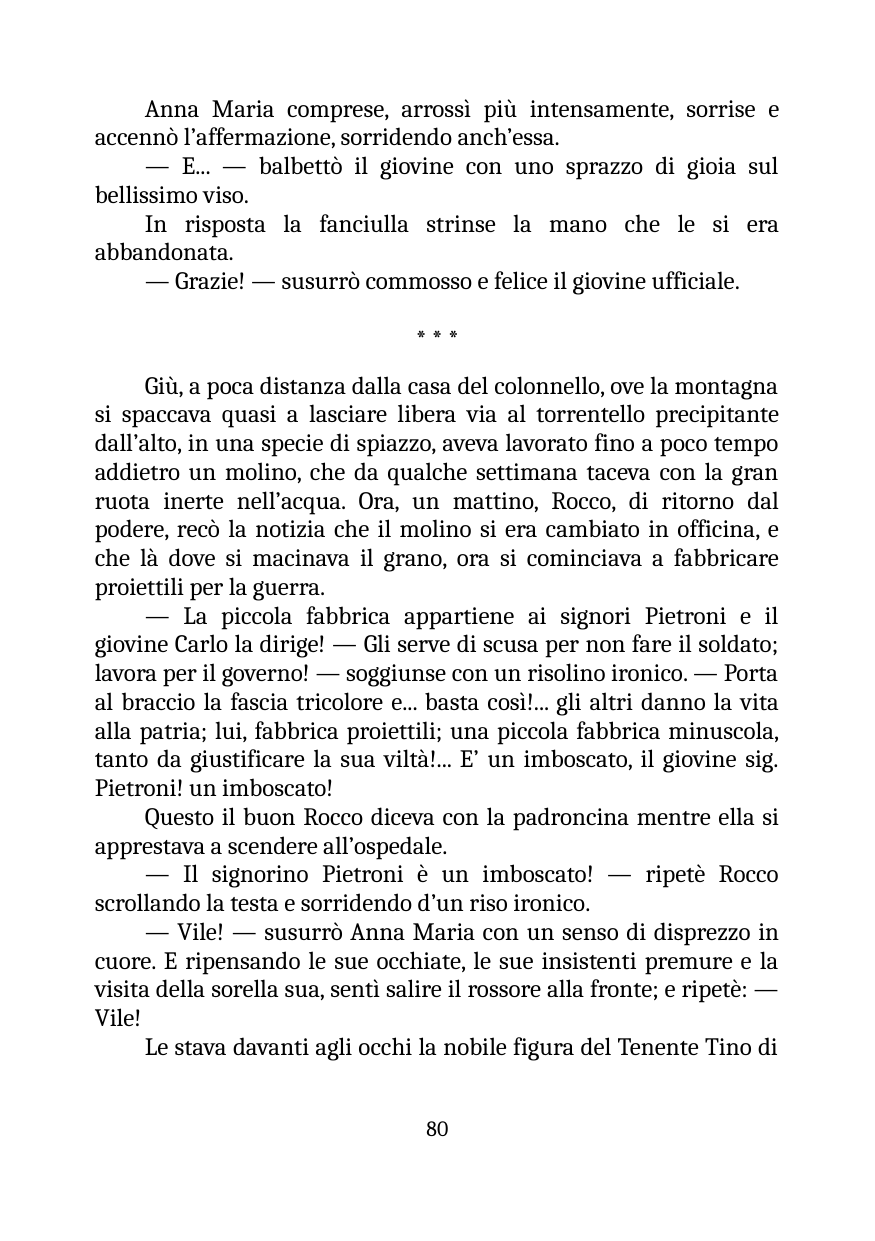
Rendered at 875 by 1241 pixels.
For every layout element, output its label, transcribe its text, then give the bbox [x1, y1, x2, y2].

text — La piccola fabbrica appartiene ai signori Pietroni e il giovine Carlo la dirige! — Gli serve di scusa per non fare il soldato; lavora per il governo! — soggiunse con un risolino ironico. — Porta al braccio la fascia tricolore e... basta così!... gli altri danno la vita alla patria; lui, fabbrica proiettili; una piccola fabbrica minuscola, tanto da giustificare la sua viltà!... E’ un imboscato, il giovine sig. Pietroni! un imboscato! [94, 602, 779, 803]
text Questo il buon Rocco diceva con la padroncina mentre ella si apprestava a scendere all’ospedale. [94, 803, 779, 860]
text — Grazie! — susurrò commosso e felice il giovine ufficiale. [94, 267, 779, 296]
text * * * [94, 325, 779, 354]
text — Vile! — susurrò Anna Maria con un senso di disprezzo in cuore. E ripensando le sue occhiate, le sue insistenti premure e la visita della sorella sua, sentì salire il rossore alla fronte; e ripetè: — Vile! [94, 918, 779, 1033]
text — Il signorino Pietroni è un imboscato! — ripetè Rocco scrollando la testa e sorridendo d’un riso ironico. [94, 860, 779, 918]
text Le stava davanti agli occhi la nobile figura del Tenente Tino di [94, 1033, 779, 1062]
text Giù, a poca distanza dalla casa del colonnello, ove la montagna si spaccava quasi a lasciare libera via al torrentello precipitante dall’alto, in una specie di spiazzo, aveva lavorato fino a poco tempo addietro un molino, che da qualche settimana taceva con la gran ruota inerte nell’acqua. Ora, un mattino, Rocco, di ritorno dal podere, recò la notizia che il molino si era cambiato in officina, e che là dove si macinava il grano, ora si cominciava a fabbricare proiettili per la guerra. [94, 372, 779, 602]
text — E... — balbettò il giovine con uno sprazzo di gioia sul bellissimo viso. [94, 152, 779, 209]
text Anna Maria comprese, arrossì più intensamente, sorrise e accennò l’affermazione, sorridendo anch’essa. [94, 94, 779, 152]
text In risposta la fanciulla strinse la mano che le si era abbandonata. [94, 209, 779, 267]
